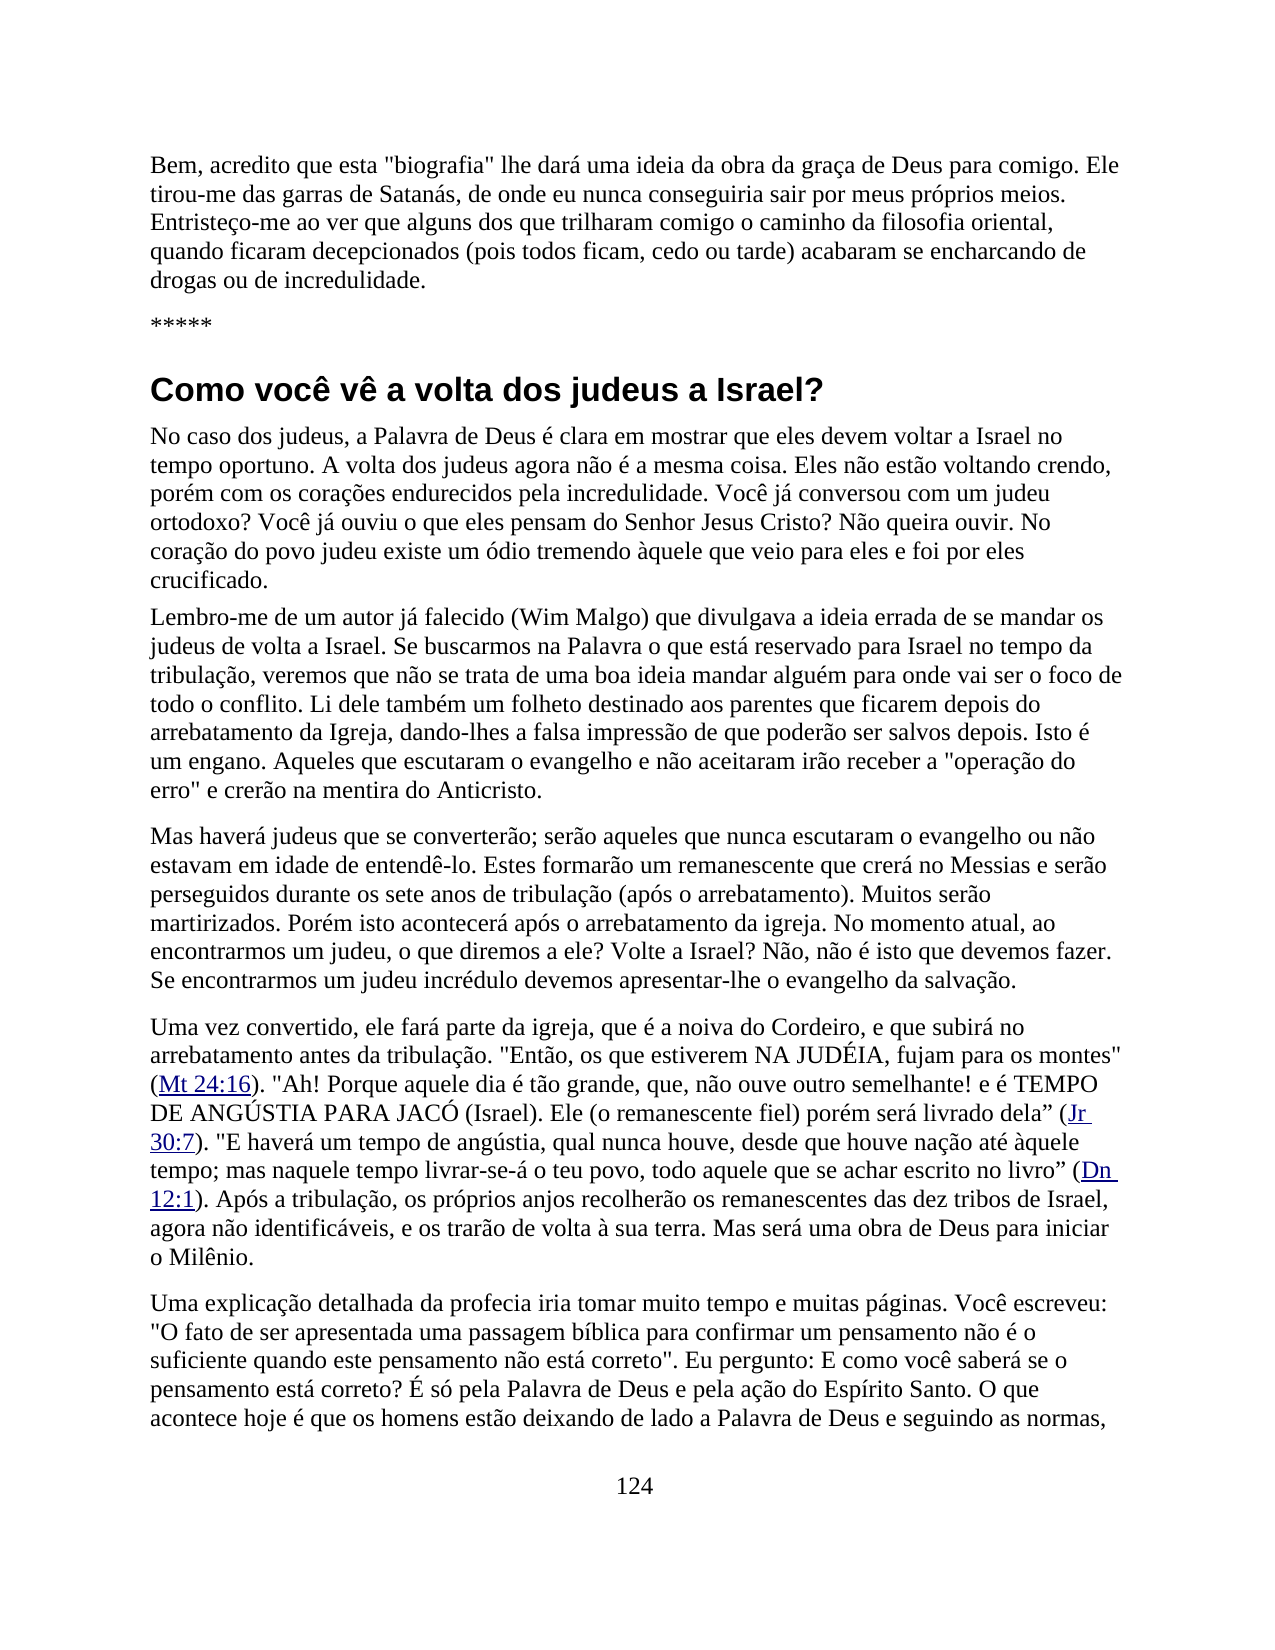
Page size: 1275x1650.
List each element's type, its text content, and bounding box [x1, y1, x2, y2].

text No caso dos judeus, a Palavra de Deus é clara em mostrar que eles devem voltar a Israel no tempo oportuno. A volta dos judeus agora não é a mesma coisa. Eles não estão voltando crendo, porém com os corações endurecidos pela incredulidade. Você já conversou com um judeu ortodoxo? Você já ouviu o que eles pensam do Senhor Jesus Cristo? Não queira ouvir. No coração do povo judeu existe um ódio tremendo àquele que veio para eles e foi por eles crucificado. [150, 421, 1125, 593]
subtitle Como você vê a volta dos judeus a Israel? [150, 370, 1125, 408]
text Bem, acredito que esta "biografia" lhe dará uma ideia da obra da graça de Deus para comigo. Ele tirou-me das garras de Satanás, de onde eu nunca conseguiria sair por meus próprios meios. Entristeço-me ao ver que alguns dos que trilharam comigo o caminho da filosofia oriental, quando ficaram decepcionados (pois todos ficam, cedo ou tarde) acabaram se encharcando de drogas ou de incredulidade. [150, 150, 1125, 294]
text Mas haverá judeus que se converterão; serão aqueles que nunca escutaram o evangelho ou não estavam em idade de entendê-lo. Estes formarão um remanescente que crerá no Messias e serão perseguidos durante os sete anos de tribulação (após o arrebatamento). Muitos serão martirizados. Porém isto acontecerá após o arrebatamento da igreja. No momento atual, ao encontrarmos um judeu, o que diremos a ele? Volte a Israel? Não, não é isto que devemos fazer. Se encontrarmos um judeu incrédulo devemos apresentar-lhe o evangelho da salvação. [150, 821, 1125, 994]
text Uma explicação detalhada da profecia iria tomar muito tempo e muitas páginas. Você escreveu: "O fato de ser apresentada uma passagem bíblica para confirmar um pensamento não é o suficiente quando este pensamento não está correto". Eu pergunto: E como você saberá se o pensamento está correto? É só pela Palavra de Deus e pela ação do Espírito Santo. O que acontece hoje é que os homens estão deixando de lado a Palavra de Deus e seguindo as normas, [150, 1288, 1125, 1432]
text ***** [150, 311, 1125, 340]
text Uma vez convertido, ele fará parte da igreja, que é a noiva do Cordeiro, e que subirá no arrebatamento antes da tribulação. "Então, os que estiverem NA JUDÉIA, fujam para os montes" (Mt 24:16). "Ah! Porque aquele dia é tão grande, que, não ouve outro semelhante! e é TEMPO DE ANGÚSTIA PARA JACÓ (Israel). Ele (o remanescente fiel) porém será livrado dela” (Jr 30:7). "E haverá um tempo de angústia, qual nunca houve, desde que houve nação até àquele tempo; mas naquele tempo livrar-se-á o teu povo, todo aquele que se achar escrito no livro” (Dn 12:1). Após a tribulação, os próprios anjos recolherão os remanescentes das dez tribos de Israel, agora não identificáveis, e os trarão de volta à sua terra. Mas será uma obra de Deus para iniciar o Milênio. [150, 1012, 1125, 1270]
text Lembro-me de um autor já falecido (Wim Malgo) que divulgava a ideia errada de se mandar os judeus de volta a Israel. Se buscarmos na Palavra o que está reservado para Israel no tempo da tribulação, veremos que não se trata de uma boa ideia mandar alguém para onde vai ser o foco de todo o conflito. Li dele também um folheto destinado aos parentes que ficarem depois do arrebatamento da Igreja, dando-lhes a falsa impressão de que poderão ser salvos depois. Isto é um engano. Aqueles que escutaram o evangelho e não aceitaram irão receber a "operação do erro" e crerão na mentira do Anticristo. [150, 602, 1125, 804]
